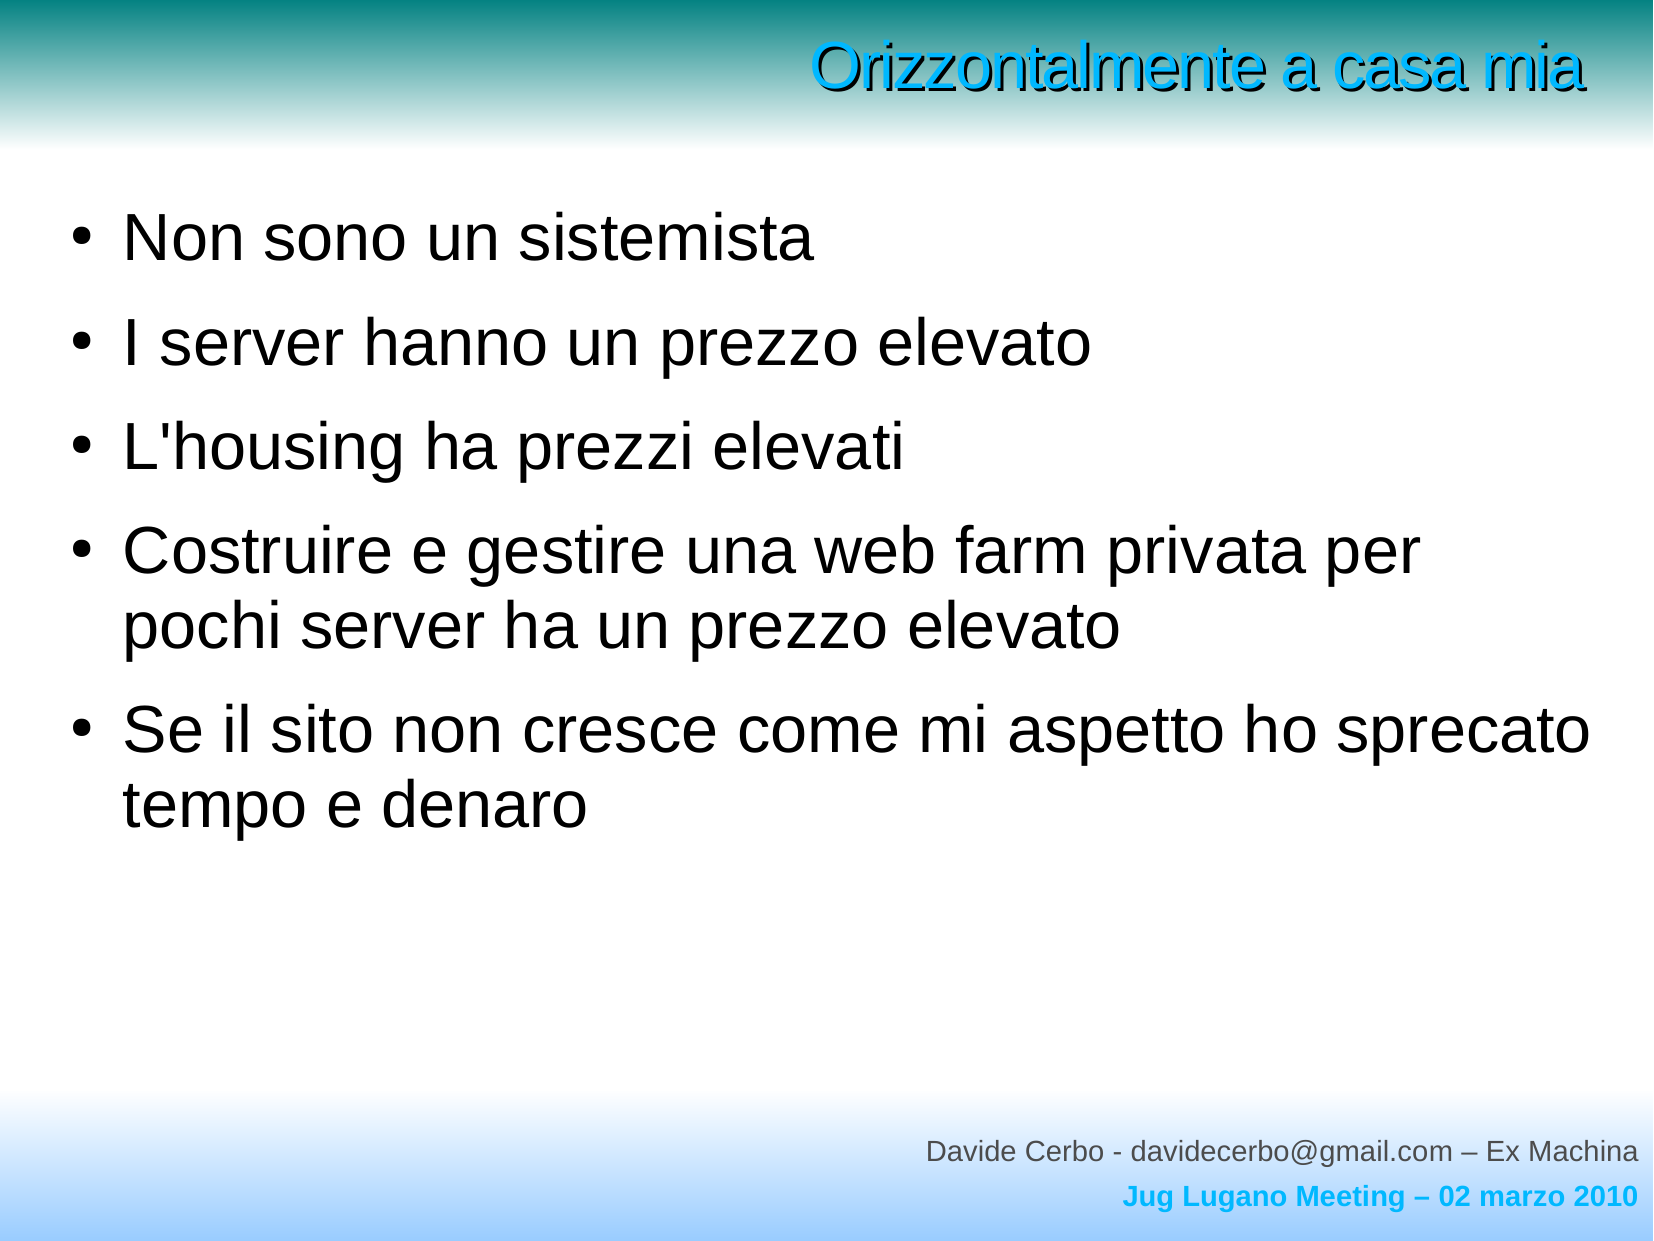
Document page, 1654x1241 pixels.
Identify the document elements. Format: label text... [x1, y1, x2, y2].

title Orizzontalmente a casa mia [108, 7, 1585, 124]
list Non sono un sistemista I server hanno un prezzo elevato L'housing ha prezzi elevati Costruire e gestire una web farm privata per pochi server ha un prezzo elevato Se il sito non cresce come mi aspetto ho sprecato tempo e denaro [52, 200, 1594, 1020]
